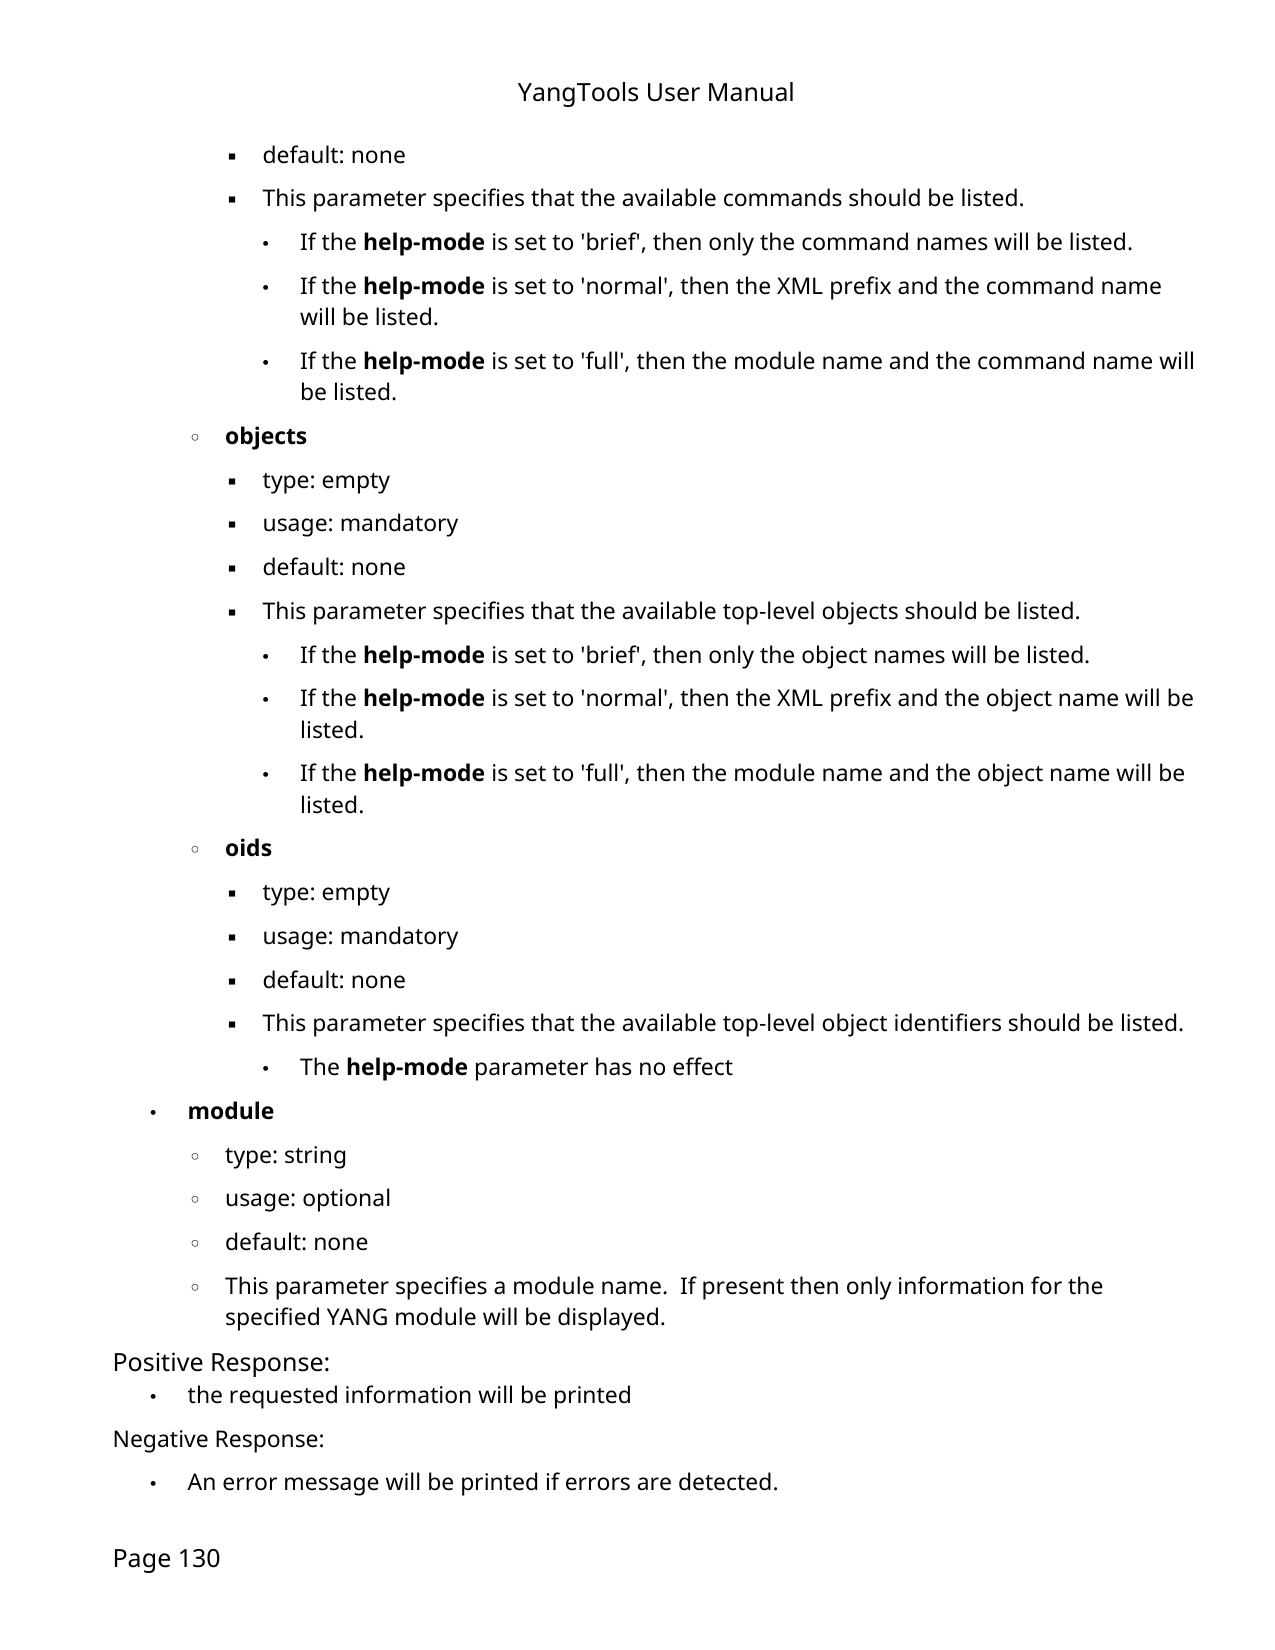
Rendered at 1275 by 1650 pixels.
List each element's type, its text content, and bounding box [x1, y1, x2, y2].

list This parameter specifies that the available top-level objects should be listed. [225, 595, 1200, 626]
text Positive Response: [112, 1345, 1200, 1379]
list default: none [225, 551, 1200, 582]
list If the help-mode is set to 'normal', then the XML prefix and the command name will be listed. [262, 270, 1200, 332]
list usage: optional [187, 1182, 1200, 1213]
list If the help-mode is set to 'full', then the module name and the command name will be listed. [262, 345, 1200, 407]
list This parameter specifies that the available top-level object identifiers should be listed. [225, 1007, 1200, 1038]
list type: empty [225, 876, 1200, 907]
list the requested information will be printed [150, 1379, 1200, 1410]
list An error message will be printed if errors are detected. [150, 1466, 1200, 1498]
list If the help-mode is set to 'full', then the module name and the object name will be listed. [262, 757, 1200, 820]
list oids [187, 832, 1200, 863]
list default: none [225, 138, 1200, 170]
list default: none [187, 1226, 1200, 1257]
list This parameter specifies a module name. If present then only information for the specified YANG module will be displayed. [187, 1270, 1200, 1332]
list default: none [225, 963, 1200, 995]
list If the help-mode is set to 'brief', then only the command names will be listed. [262, 226, 1200, 257]
list module [150, 1095, 1200, 1126]
list type: empty [225, 463, 1200, 495]
text Negative Response: [112, 1423, 1200, 1454]
list objects [187, 420, 1200, 451]
list The help-mode parameter has no effect [262, 1051, 1200, 1082]
list type: string [187, 1138, 1200, 1170]
list If the help-mode is set to 'normal', then the XML prefix and the object name will be listed. [262, 682, 1200, 745]
list If the help-mode is set to 'brief', then only the object names will be listed. [262, 638, 1200, 670]
list This parameter specifies that the available commands should be listed. [225, 182, 1200, 213]
list usage: mandatory [225, 507, 1200, 538]
list usage: mandatory [225, 920, 1200, 951]
